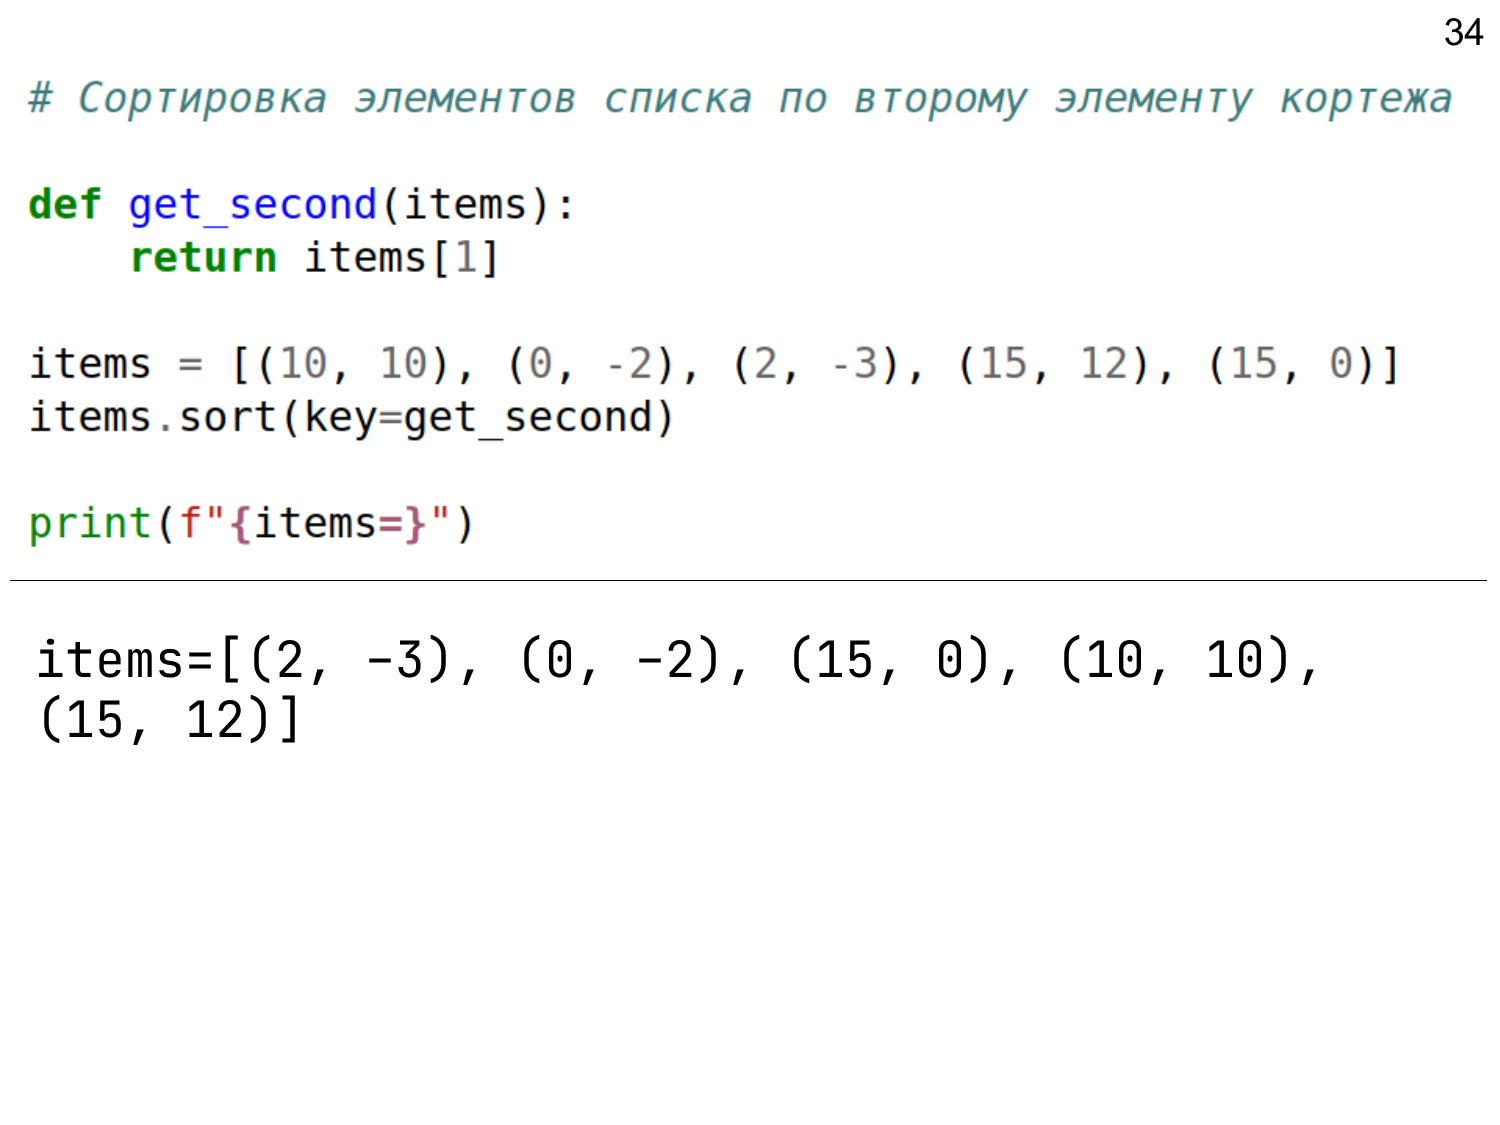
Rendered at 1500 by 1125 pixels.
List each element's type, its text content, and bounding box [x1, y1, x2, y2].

text_box items=[(2, -3), (0, -2), (15, 0), (10, 10), (15, 12)] [35, 620, 1458, 1088]
picture [16, 64, 1467, 561]
